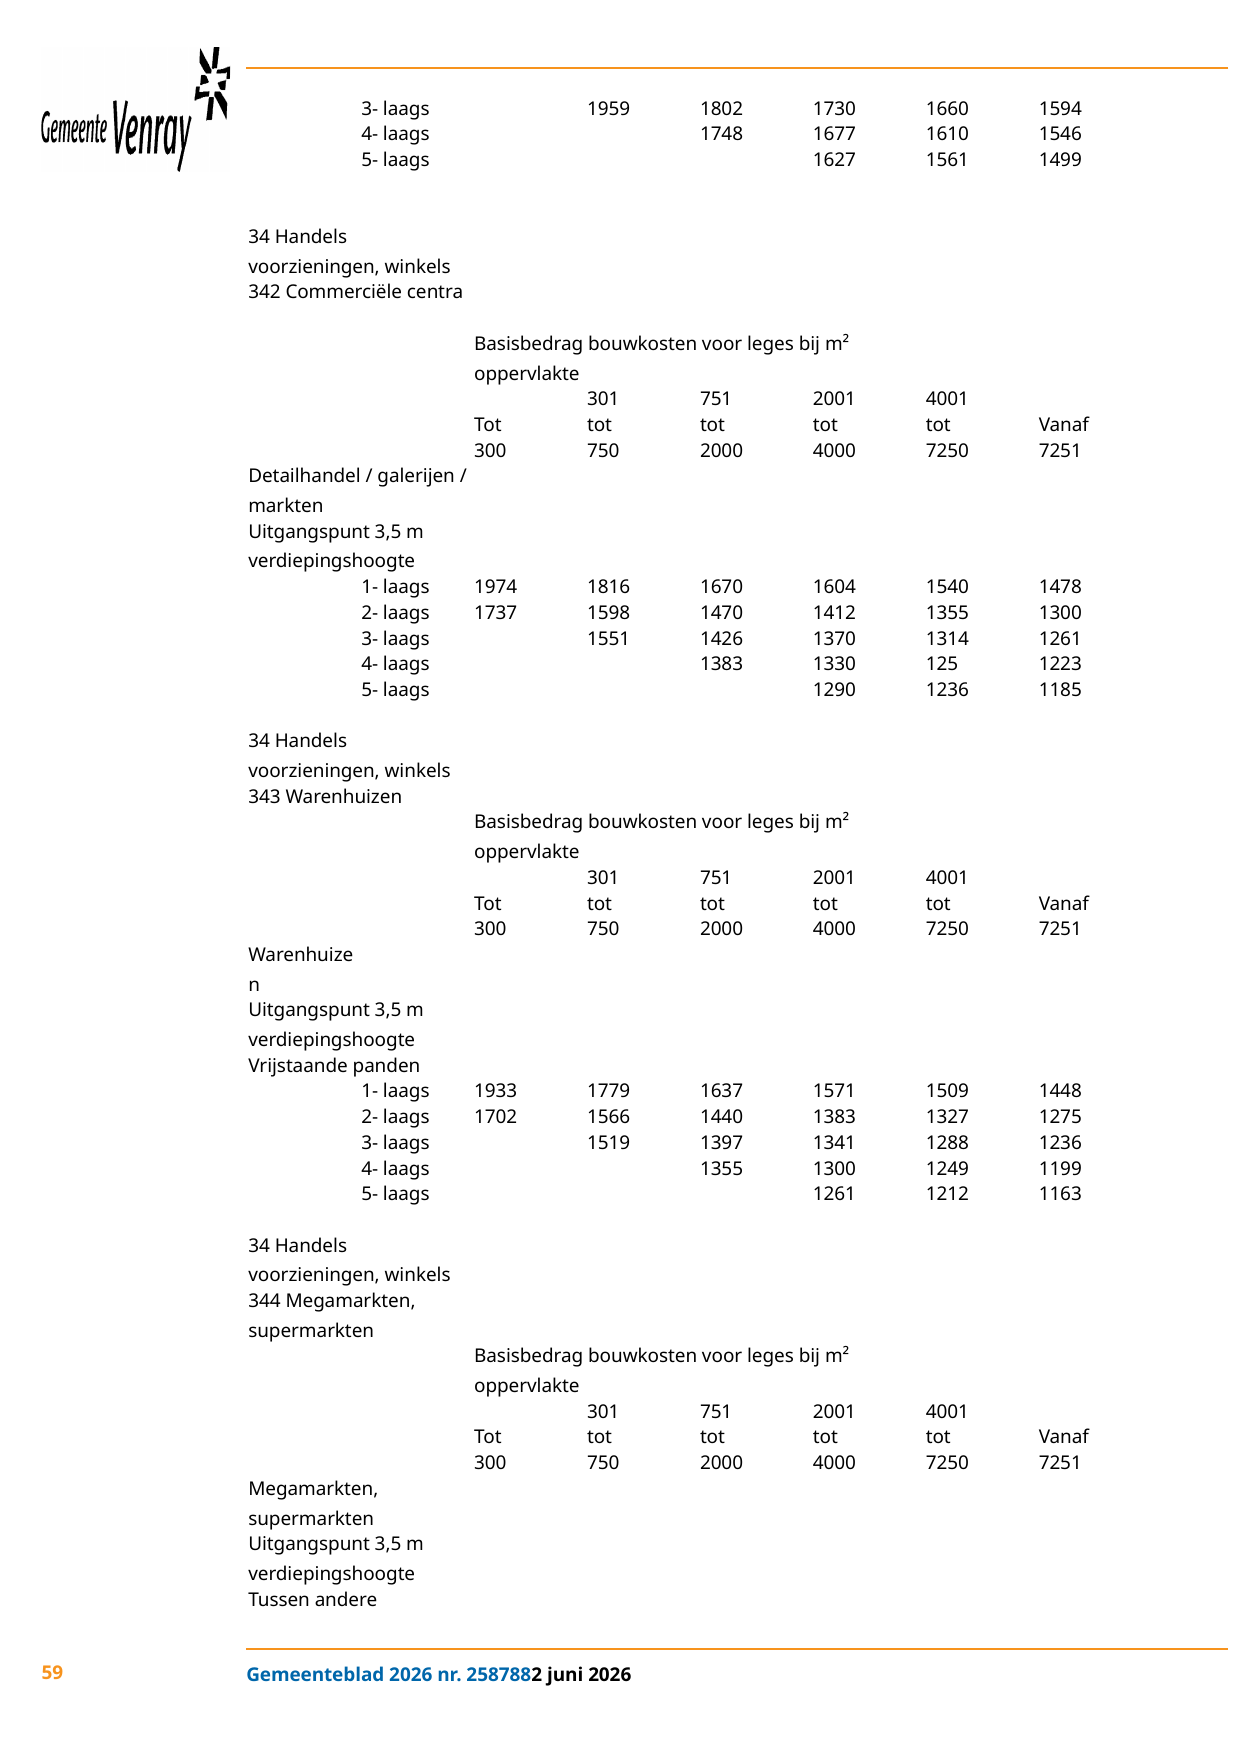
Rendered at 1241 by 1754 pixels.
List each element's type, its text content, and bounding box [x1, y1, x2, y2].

table_cell [926, 1287, 1038, 1343]
table_cell tot [700, 1424, 813, 1449]
table_cell 1448 [1039, 1078, 1152, 1103]
table_cell 2001 [813, 386, 926, 411]
table_cell Warenhuizen [248, 941, 361, 997]
table_cell 301 [587, 1398, 700, 1424]
table_cell 1737 [474, 599, 587, 625]
table_cell [813, 728, 926, 783]
table_cell [813, 305, 926, 330]
table_cell 4000 [813, 437, 926, 463]
table_cell [700, 463, 813, 518]
table_cell [1039, 1052, 1152, 1078]
table_cell 1249 [926, 1155, 1038, 1181]
table_cell [248, 1343, 361, 1398]
table_cell 300 [474, 1449, 587, 1475]
table_cell [587, 1586, 700, 1611]
table_cell 1702 [474, 1103, 587, 1129]
table_cell [248, 573, 361, 599]
table_cell tot [813, 1424, 926, 1449]
table_cell [1039, 518, 1152, 573]
picture [41, 47, 231, 172]
table_cell [361, 411, 474, 437]
table_cell [1039, 224, 1152, 279]
table_cell [700, 146, 813, 172]
table_cell 1816 [587, 573, 700, 599]
table_cell [474, 728, 587, 783]
table_cell tot [813, 411, 926, 437]
table_cell 1561 [926, 146, 1038, 172]
table_cell [474, 1232, 587, 1287]
table_cell 5- laags [361, 146, 474, 172]
table_cell [813, 224, 926, 279]
table_cell [1039, 783, 1152, 809]
table_cell 343 Warenhuizen [248, 783, 474, 809]
table_cell 1327 [926, 1103, 1038, 1129]
table_cell 125 [926, 651, 1038, 676]
table_cell tot [926, 411, 1038, 437]
table_cell [700, 198, 813, 223]
table_cell [700, 783, 813, 809]
table_cell [474, 279, 587, 304]
table_cell [587, 1181, 700, 1206]
table_cell [248, 1129, 361, 1155]
table_cell 1677 [813, 121, 926, 146]
table_cell 1199 [1039, 1155, 1152, 1181]
table_cell [248, 676, 361, 702]
table_cell 1470 [700, 599, 813, 625]
table_cell Megamarkten, supermarkten [248, 1475, 474, 1530]
table_cell [926, 997, 1038, 1052]
table_cell tot [700, 890, 813, 916]
table_cell [813, 279, 926, 304]
table_cell [248, 437, 361, 463]
table_cell [587, 1052, 700, 1078]
table_cell [474, 1052, 587, 1078]
table_cell [587, 783, 700, 809]
table_cell [248, 411, 361, 437]
table_cell 1627 [813, 146, 926, 172]
table_cell [474, 1530, 587, 1586]
table_cell [474, 1586, 587, 1611]
table_cell 1478 [1039, 573, 1152, 599]
table_cell 5- laags [361, 676, 474, 702]
table_cell [248, 1449, 361, 1475]
table_cell [1039, 1530, 1152, 1586]
table_cell [474, 224, 587, 279]
table_cell 1974 [474, 573, 587, 599]
table_cell [587, 1475, 700, 1530]
table_cell 750 [587, 1449, 700, 1475]
table_cell 1551 [587, 625, 700, 651]
table_cell [474, 95, 587, 121]
table_cell 1748 [700, 121, 813, 146]
table_cell 3- laags [361, 625, 474, 651]
table_cell 1499 [1039, 146, 1152, 172]
table_cell [474, 463, 587, 518]
table_cell 1802 [700, 95, 813, 121]
table_cell 1540 [926, 573, 1038, 599]
table_cell [474, 941, 587, 997]
table_cell [1039, 702, 1152, 728]
table_cell 34 Handels voorzieningen, winkels [248, 1232, 474, 1287]
table_cell [248, 386, 361, 411]
table_cell [361, 330, 474, 386]
table_cell [361, 1398, 474, 1424]
table_cell [700, 279, 813, 304]
table_cell [248, 198, 361, 223]
table_cell [587, 1206, 700, 1232]
table_cell 1571 [813, 1078, 926, 1103]
table_cell 2000 [700, 1449, 813, 1475]
table_cell 1212 [926, 1181, 1038, 1206]
table_cell [248, 599, 361, 625]
table_cell 750 [587, 437, 700, 463]
table_cell [361, 809, 474, 864]
table_cell [474, 518, 587, 573]
table_cell 4- laags [361, 121, 474, 146]
table_cell Tot [474, 890, 587, 916]
table_cell [926, 728, 1038, 783]
table_cell [474, 1129, 587, 1155]
table_cell [587, 702, 700, 728]
table_cell Vanaf [1039, 411, 1152, 437]
table_cell [587, 121, 700, 146]
table_cell 750 [587, 916, 700, 941]
table_cell [1039, 1343, 1152, 1398]
table_cell [700, 1232, 813, 1287]
table_cell [700, 728, 813, 783]
table_cell [474, 625, 587, 651]
table_cell 1959 [587, 95, 700, 121]
table_cell [813, 702, 926, 728]
table_cell [926, 1206, 1038, 1232]
table_cell 1933 [474, 1078, 587, 1103]
table_cell [700, 1530, 813, 1586]
table_cell 2000 [700, 437, 813, 463]
table_cell [1039, 386, 1152, 411]
table_cell 1440 [700, 1103, 813, 1129]
table_cell [361, 916, 474, 941]
table_cell [248, 809, 361, 864]
table_cell [813, 1232, 926, 1287]
table_cell 4- laags [361, 651, 474, 676]
table_cell [700, 1052, 813, 1078]
table_cell 1397 [700, 1129, 813, 1155]
table_cell [361, 305, 474, 330]
table_cell Uitgangspunt 3,5 m verdiepingshoogte [248, 1530, 474, 1586]
table_cell [700, 997, 813, 1052]
table_cell [361, 890, 474, 916]
table_cell 1383 [813, 1103, 926, 1129]
table_cell [248, 330, 361, 386]
table_cell tot [587, 890, 700, 916]
table_cell tot [926, 890, 1038, 916]
table_cell [813, 783, 926, 809]
table_cell [926, 809, 1038, 864]
table_cell [813, 463, 926, 518]
table_cell [700, 702, 813, 728]
table_cell [1039, 1287, 1152, 1343]
table_cell [587, 305, 700, 330]
table_cell [587, 728, 700, 783]
table_cell [587, 941, 700, 997]
table_cell 1300 [813, 1155, 926, 1181]
table_cell 1314 [926, 625, 1038, 651]
table_cell Tussen andere [248, 1586, 474, 1611]
table_cell Vrijstaande panden [248, 1052, 474, 1078]
table_cell [1039, 305, 1152, 330]
table_cell tot [587, 1424, 700, 1449]
table_cell [248, 121, 361, 146]
table_cell [474, 1287, 587, 1343]
table_cell [474, 676, 587, 702]
table_cell [700, 941, 813, 997]
table_cell 1730 [813, 95, 926, 121]
table_cell Basisbedrag bouwkosten voor leges bij m² oppervlakte [474, 330, 926, 386]
table_cell 1566 [587, 1103, 700, 1129]
table_cell 1290 [813, 676, 926, 702]
table_cell [813, 1475, 926, 1530]
table_cell [587, 997, 700, 1052]
table_cell [587, 172, 700, 198]
table_cell [1039, 172, 1152, 198]
table_cell [1039, 997, 1152, 1052]
table_cell [926, 941, 1038, 997]
table_cell tot [700, 411, 813, 437]
table_cell [248, 146, 361, 172]
table_cell 1236 [1039, 1129, 1152, 1155]
table_cell 300 [474, 437, 587, 463]
table_cell 1610 [926, 121, 1038, 146]
table_cell 1779 [587, 1078, 700, 1103]
table_cell [361, 198, 474, 223]
table_cell tot [587, 411, 700, 437]
table_cell [926, 1232, 1038, 1287]
table_cell tot [813, 890, 926, 916]
table_cell [587, 146, 700, 172]
table_cell [813, 1586, 926, 1611]
table_cell 1275 [1039, 1103, 1152, 1129]
table_cell [474, 702, 587, 728]
table_cell [248, 172, 361, 198]
table_cell [248, 1206, 361, 1232]
table_cell 2000 [700, 916, 813, 941]
table_cell [361, 702, 474, 728]
table_cell [361, 1206, 474, 1232]
table_cell [1039, 1232, 1152, 1287]
table_cell 4001 [926, 1398, 1038, 1424]
table_cell [587, 463, 700, 518]
table_cell 1236 [926, 676, 1038, 702]
table_cell [926, 1530, 1038, 1586]
table_cell [474, 1155, 587, 1181]
table_cell [1039, 728, 1152, 783]
table_cell 1670 [700, 573, 813, 599]
table_cell 301 [587, 386, 700, 411]
table_cell 342 Commerciële centra [248, 279, 474, 304]
table_cell 3- laags [361, 1129, 474, 1155]
table_cell [248, 1078, 361, 1103]
table_cell [926, 279, 1038, 304]
table_cell [248, 651, 361, 676]
table_cell [587, 198, 700, 223]
table_cell [587, 224, 700, 279]
table_cell [474, 864, 587, 890]
table_cell [474, 121, 587, 146]
table_cell [248, 890, 361, 916]
table_cell [1039, 864, 1152, 890]
table_cell [474, 172, 587, 198]
table_cell [587, 651, 700, 676]
table_cell [248, 1155, 361, 1181]
table_cell 751 [700, 1398, 813, 1424]
table_cell 1288 [926, 1129, 1038, 1155]
table_cell 1660 [926, 95, 1038, 121]
table_cell Vanaf [1039, 1424, 1152, 1449]
table_cell [248, 864, 361, 890]
table_cell 34 Handels voorzieningen, winkels [248, 728, 474, 783]
table_cell [1039, 330, 1152, 386]
table_cell [926, 1052, 1038, 1078]
table_cell [248, 1103, 361, 1129]
table_cell [1039, 1398, 1152, 1424]
table_cell [1039, 198, 1152, 223]
table_cell 1261 [813, 1181, 926, 1206]
table_cell 1412 [813, 599, 926, 625]
table_cell [1039, 809, 1152, 864]
table_cell 1261 [1039, 625, 1152, 651]
table_cell 344 Megamarkten, supermarkten [248, 1287, 474, 1343]
table_cell 2001 [813, 1398, 926, 1424]
table_cell [474, 386, 587, 411]
table_cell [474, 783, 587, 809]
table_cell [813, 1530, 926, 1586]
table_cell 1594 [1039, 95, 1152, 121]
table_cell [248, 1424, 361, 1449]
table_cell 7250 [926, 916, 1038, 941]
table_cell [361, 1424, 474, 1449]
table_cell [474, 1475, 587, 1530]
table_cell [361, 437, 474, 463]
table_cell [474, 1398, 587, 1424]
table_cell [587, 1155, 700, 1181]
table_cell 2001 [813, 864, 926, 890]
table_cell [926, 702, 1038, 728]
table_cell 1370 [813, 625, 926, 651]
table_cell 1426 [700, 625, 813, 651]
table_cell 4000 [813, 916, 926, 941]
table_cell [474, 997, 587, 1052]
table_cell [926, 198, 1038, 223]
table_cell 3- laags [361, 95, 474, 121]
table_cell 1341 [813, 1129, 926, 1155]
table_cell [700, 172, 813, 198]
table_cell [587, 1232, 700, 1287]
table_cell [1039, 279, 1152, 304]
table_cell [474, 198, 587, 223]
table_cell [926, 1343, 1038, 1398]
table_cell [248, 916, 361, 941]
table_cell 1300 [1039, 599, 1152, 625]
table_cell [813, 997, 926, 1052]
table_cell 7250 [926, 437, 1038, 463]
table_cell 1163 [1039, 1181, 1152, 1206]
table_cell 7251 [1039, 1449, 1152, 1475]
table_cell Detailhandel / galerijen / markten [248, 463, 474, 518]
table_cell [248, 625, 361, 651]
table_cell [926, 305, 1038, 330]
table_cell [700, 1475, 813, 1530]
table_cell [474, 651, 587, 676]
table_cell 2- laags [361, 1103, 474, 1129]
table_cell [926, 518, 1038, 573]
table_cell Tot [474, 411, 587, 437]
table_cell [248, 95, 361, 121]
table_cell Tot [474, 1424, 587, 1449]
table_cell [361, 864, 474, 890]
table_cell 1185 [1039, 676, 1152, 702]
table_cell 7250 [926, 1449, 1038, 1475]
table_cell [248, 1181, 361, 1206]
table_cell [361, 386, 474, 411]
table_cell [474, 1181, 587, 1206]
table_cell 1- laags [361, 1078, 474, 1103]
table_cell [813, 1206, 926, 1232]
table_cell [700, 1287, 813, 1343]
table_cell 1355 [926, 599, 1038, 625]
table_cell [361, 1343, 474, 1398]
table_cell 1637 [700, 1078, 813, 1103]
table_cell 300 [474, 916, 587, 941]
table_cell [813, 941, 926, 997]
table_cell tot [926, 1424, 1038, 1449]
table_cell [1039, 1206, 1152, 1232]
table_cell [1039, 1475, 1152, 1530]
table_cell [248, 1398, 361, 1424]
table_cell 1598 [587, 599, 700, 625]
table_cell [926, 172, 1038, 198]
table_cell [587, 676, 700, 702]
table_cell [700, 676, 813, 702]
table_cell 34 Handels voorzieningen, winkels [248, 224, 474, 279]
table_cell [1039, 941, 1152, 997]
table_cell [248, 305, 361, 330]
table_cell 301 [587, 864, 700, 890]
table_cell [248, 702, 361, 728]
table_cell Basisbedrag bouwkosten voor leges bij m² oppervlakte [474, 809, 926, 864]
table_cell Uitgangspunt 3,5 m verdiepingshoogte [248, 518, 474, 573]
table_cell 7251 [1039, 916, 1152, 941]
table_cell 4001 [926, 386, 1038, 411]
table_cell [474, 146, 587, 172]
table_cell [700, 1586, 813, 1611]
table_cell [813, 1052, 926, 1078]
table_cell Basisbedrag bouwkosten voor leges bij m² oppervlakte [474, 1343, 926, 1398]
table_cell [587, 518, 700, 573]
table_cell [587, 279, 700, 304]
table_cell [926, 463, 1038, 518]
table_cell 4000 [813, 1449, 926, 1475]
table_cell [1039, 463, 1152, 518]
table_cell [474, 1206, 587, 1232]
table_cell 1519 [587, 1129, 700, 1155]
table_cell Uitgangspunt 3,5 m verdiepingshoogte [248, 997, 474, 1052]
table_cell 751 [700, 864, 813, 890]
table_cell [700, 305, 813, 330]
table_cell [361, 941, 474, 997]
table_cell [700, 1181, 813, 1206]
table_cell Vanaf [1039, 890, 1152, 916]
table_cell [361, 172, 474, 198]
table_cell 4001 [926, 864, 1038, 890]
table_cell 1546 [1039, 121, 1152, 146]
table_cell [926, 1475, 1038, 1530]
table_cell [813, 518, 926, 573]
table_cell [813, 1287, 926, 1343]
table_cell [926, 330, 1038, 386]
table_cell 1604 [813, 573, 926, 599]
table_cell 5- laags [361, 1181, 474, 1206]
table_cell [813, 198, 926, 223]
table_cell 1- laags [361, 573, 474, 599]
table_cell 1383 [700, 651, 813, 676]
table_cell 4- laags [361, 1155, 474, 1181]
table_cell 1223 [1039, 651, 1152, 676]
table_cell [587, 1530, 700, 1586]
table_cell [587, 1287, 700, 1343]
table_cell [926, 224, 1038, 279]
table_cell 7251 [1039, 437, 1152, 463]
table_cell [926, 783, 1038, 809]
table_cell [813, 172, 926, 198]
table_cell [926, 1586, 1038, 1611]
table_cell [700, 224, 813, 279]
table_cell 751 [700, 386, 813, 411]
table_cell [361, 1449, 474, 1475]
table_cell 2- laags [361, 599, 474, 625]
table_cell [474, 305, 587, 330]
table_cell 1330 [813, 651, 926, 676]
table_cell [1039, 1586, 1152, 1611]
table_cell 1355 [700, 1155, 813, 1181]
table_cell [700, 1206, 813, 1232]
table_cell [700, 518, 813, 573]
table_cell 1509 [926, 1078, 1038, 1103]
